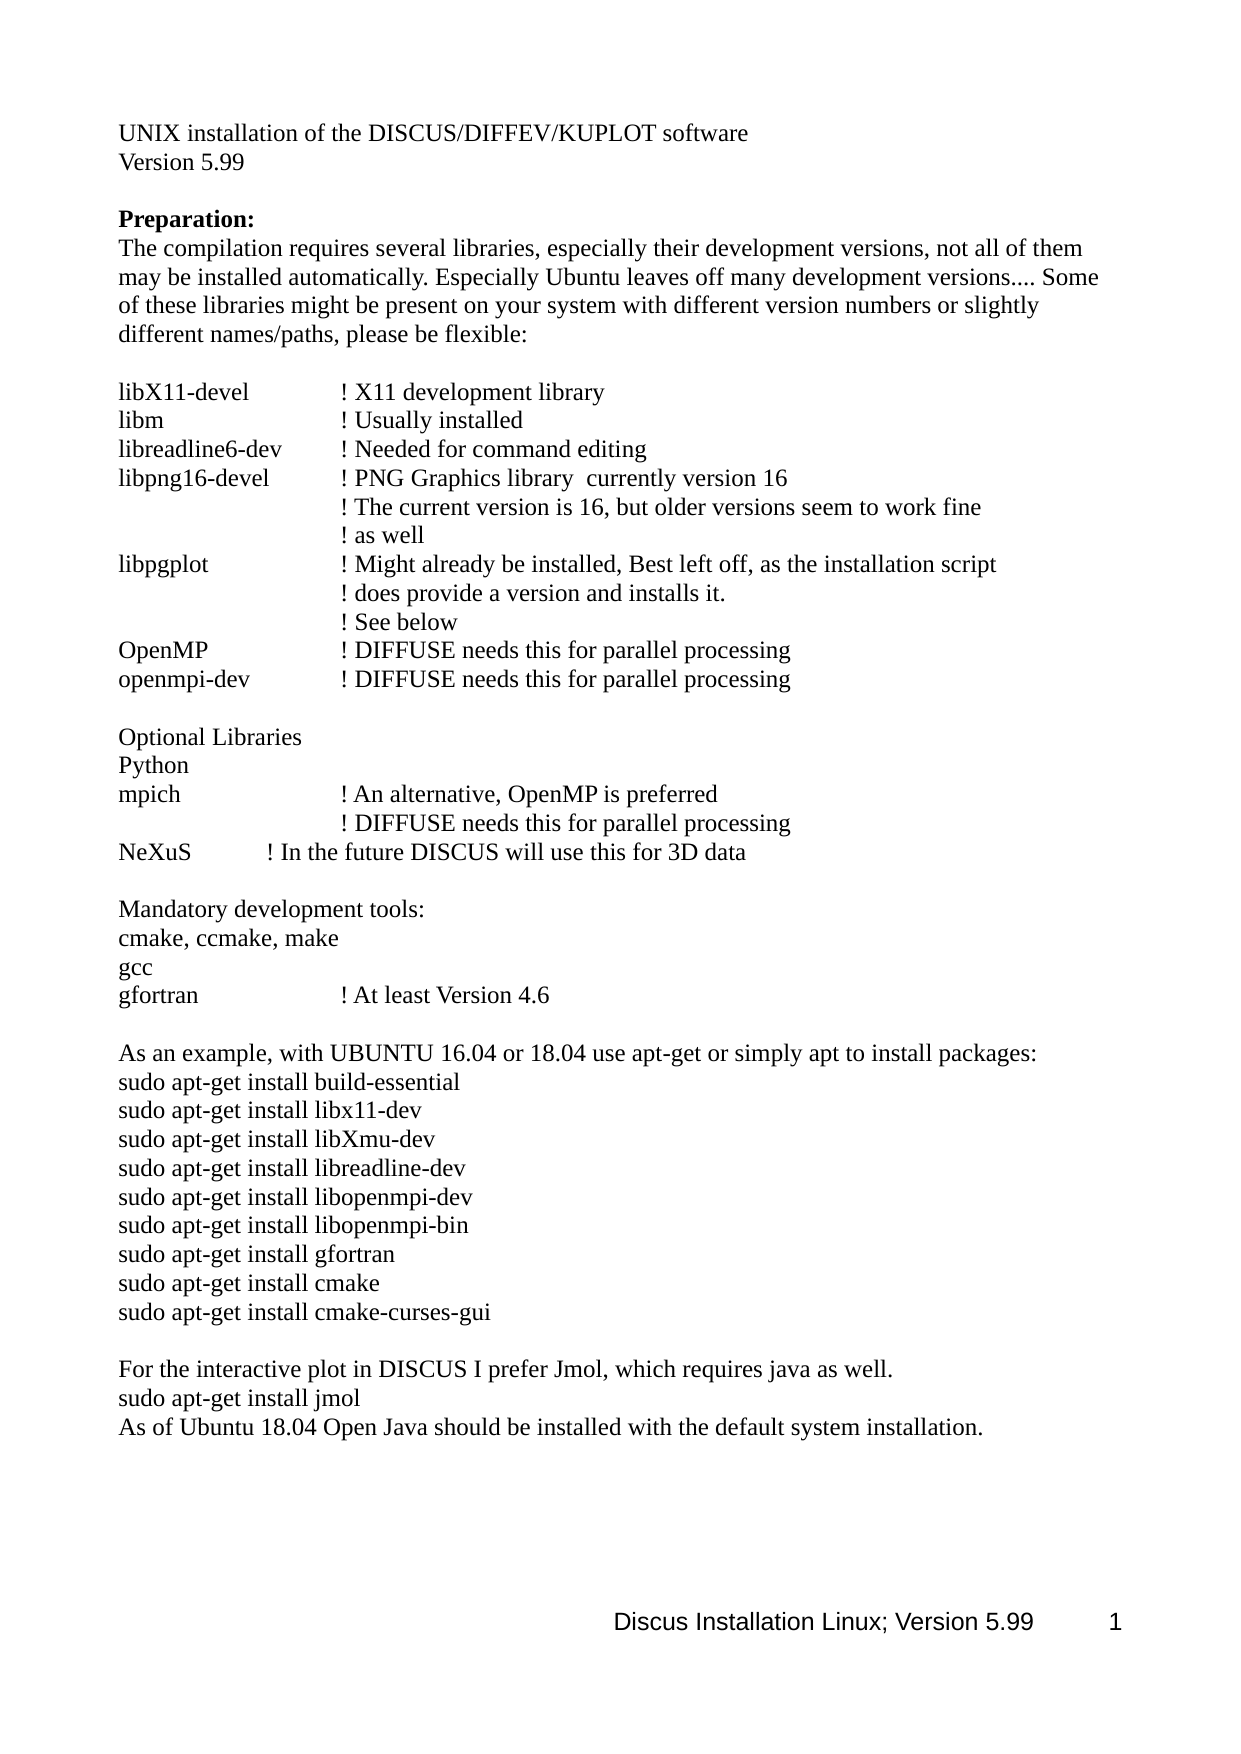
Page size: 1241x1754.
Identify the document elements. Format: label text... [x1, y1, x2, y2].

text libpgplot ! Might already be installed, Best left off, as the installation script [118, 549, 1122, 578]
text sudo apt-get install gfortran [118, 1239, 1122, 1268]
text libm ! Usually installed [118, 406, 1122, 434]
text Mandatory development tools: [118, 894, 1122, 923]
text As an example, with UBUNTU 16.04 or 18.04 use apt-get or simply apt to install packages: [118, 1038, 1122, 1067]
text The compilation requires several libraries, especially their development versions, not all of them may be installed automatically. Especially Ubuntu leaves off many development versions.... Some of these libraries might be present on your system with different version numbers or slightly different names/paths, please be flexible: [118, 233, 1122, 348]
text NeXuS ! In the future DISCUS will use this for 3D data [118, 837, 1122, 866]
text sudo apt-get install cmake [118, 1268, 1122, 1297]
text gfortran ! At least Version 4.6 [118, 981, 1122, 1009]
text ! See below [118, 607, 1122, 636]
text cmake, ccmake, make [118, 923, 1122, 952]
text ! The current version is 16, but older versions seem to work fine [118, 492, 1122, 521]
text sudo apt-get install libreadline-dev [118, 1153, 1122, 1182]
text Version 5.99 [118, 147, 1122, 176]
text sudo apt-get install libx11-dev [118, 1096, 1122, 1124]
text For the interactive plot in DISCUS I prefer Jmol, which requires java as well. [118, 1354, 1122, 1383]
text sudo apt-get install jmol [118, 1383, 1122, 1412]
text sudo apt-get install libopenmpi-dev [118, 1182, 1122, 1211]
text Python [118, 751, 1122, 779]
text mpich ! An alternative, OpenMP is preferred [118, 779, 1122, 808]
text sudo apt-get install libopenmpi-bin [118, 1211, 1122, 1239]
text ! DIFFUSE needs this for parallel processing [118, 808, 1122, 837]
text Preparation: [118, 204, 1122, 233]
text gcc [118, 952, 1122, 981]
text As of Ubuntu 18.04 Open Java should be installed with the default system installation. [118, 1412, 1122, 1441]
text libX11-devel ! X11 development library [118, 377, 1122, 406]
text sudo apt-get install build-essential [118, 1067, 1122, 1096]
text ! does provide a version and installs it. [118, 578, 1122, 607]
text openmpi-dev ! DIFFUSE needs this for parallel processing [118, 664, 1122, 693]
text sudo apt-get install libXmu-dev [118, 1124, 1122, 1153]
text libreadline6-dev ! Needed for command editing [118, 434, 1122, 463]
text ! as well [118, 521, 1122, 549]
text OpenMP ! DIFFUSE needs this for parallel processing [118, 636, 1122, 664]
text Optional Libraries [118, 722, 1122, 751]
text libpng16-devel ! PNG Graphics library currently version 16 [118, 463, 1122, 492]
text sudo apt-get install cmake-curses-gui [118, 1297, 1122, 1326]
text UNIX installation of the DISCUS/DIFFEV/KUPLOT software [118, 118, 1122, 147]
